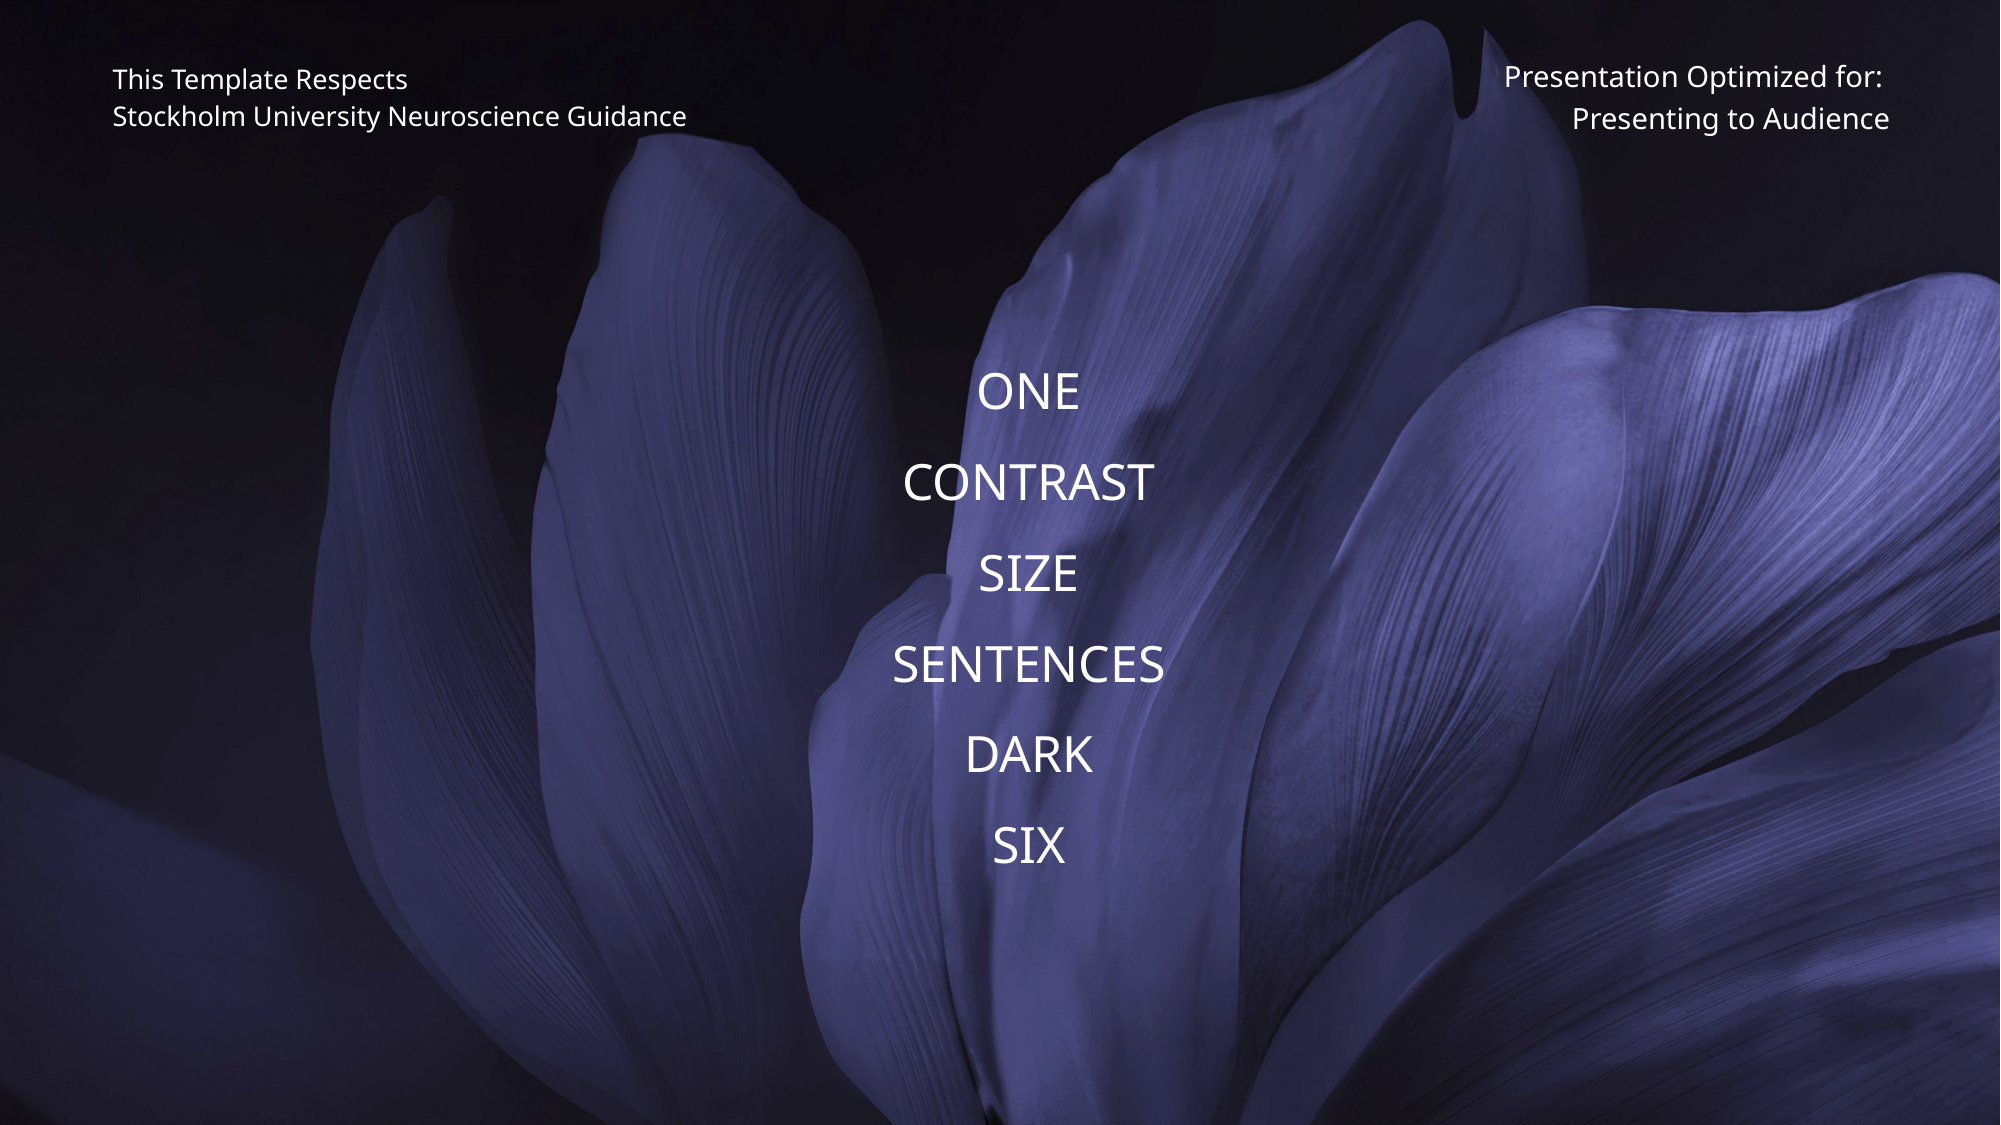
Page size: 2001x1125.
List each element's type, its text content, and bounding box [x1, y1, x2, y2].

title This Template Respects Stockholm University Neuroscience Guidance [112, 44, 1013, 150]
list Presentation Optimized for: Presenting to Audience [1142, 59, 1891, 164]
picture [0, 0, 2000, 1125]
list ONE CONTRAST SIZE SENTENCES DARK SIX [112, 360, 1875, 901]
